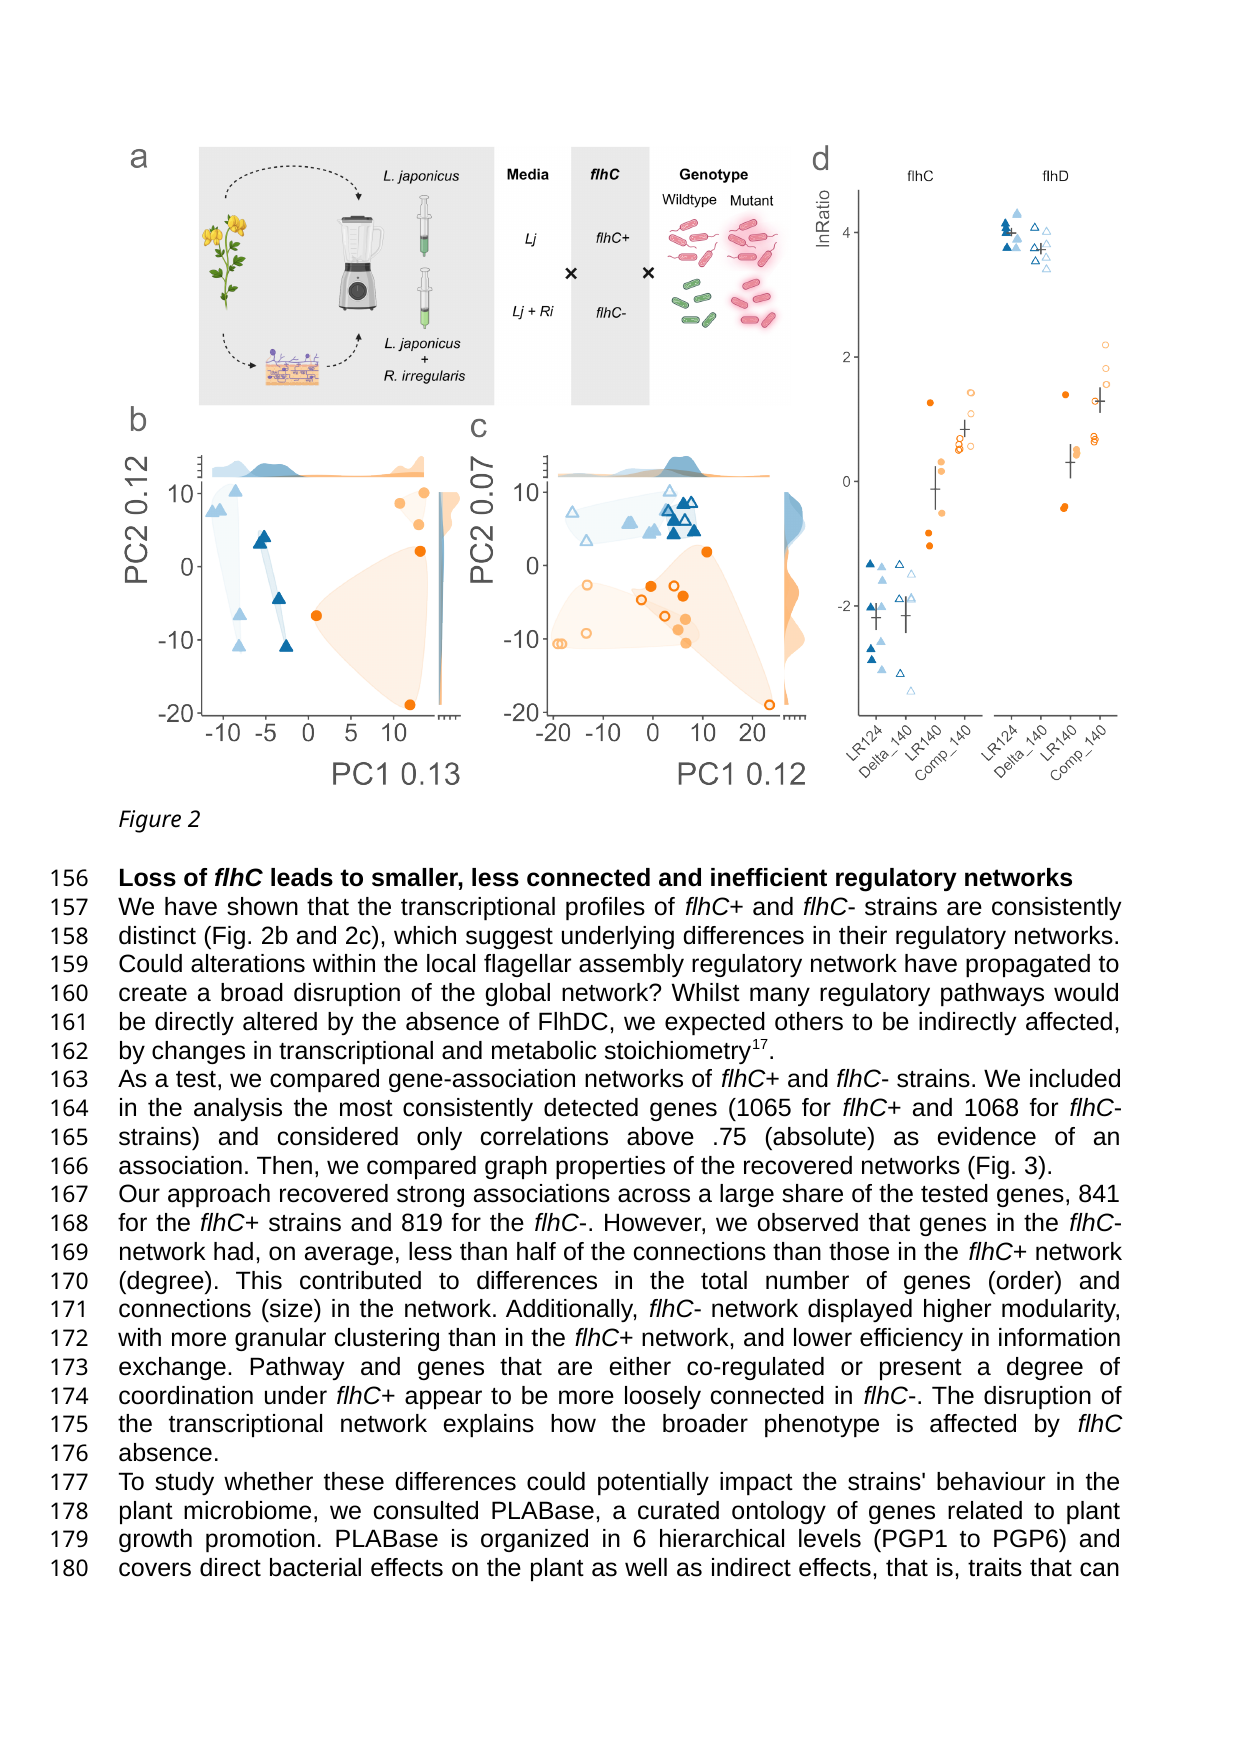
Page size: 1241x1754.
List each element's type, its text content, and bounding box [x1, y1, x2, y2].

text As a test, we compared gene-association networks of flhC+ and flhC- strains. We included in the analysis the most consistently detected genes (1065 for flhC+ and 1068 for flhC- strains) and considered only correlations above .75 (absolute) as evidence of an association. Then, we compared graph properties of the recovered networks (Fig. 3). [118, 1064, 1122, 1179]
text Our approach recovered strong associations across a large share of the tested genes, 841 for the flhC+ strains and 819 for the flhC-. However, we observed that genes in the flhC- network had, on average, less than half of the connections than those in the flhC+ network (degree). This contributed to differences in the total number of genes (order) and connections (size) in the network. Additionally, flhC- network displayed higher modularity, with more granular clustering than in the flhC+ network, and lower efficiency in information exchange. Pathway and genes that are either co-regulated or present a degree of coordination under flhC+ appear to be more loosely connected in flhC-. The disruption of the transcriptional network explains how the broader phenotype is affected by flhC absence. [118, 1179, 1122, 1467]
text To study whether these differences could potentially impact the strains' behaviour in the plant microbiome, we consulted PLABase, a curated ontology of genes related to plant growth promotion. PLABase is organized in 6 hierarchical levels (PGP1 to PGP6) and covers direct bacterial effects on the plant as well as indirect effects, that is, traits that can [118, 1467, 1122, 1582]
text Loss of flhC leads to smaller, less connected and inefficient regulatory networks [118, 863, 1122, 892]
picture [118, 130, 1123, 791]
text We have shown that the transcriptional profiles of flhC+ and flhC- strains are consistently distinct (Fig. 2b and 2c), which suggest underlying differences in their regulatory networks. Could alterations within the local flagellar assembly regulatory network have propagated to create a broad disruption of the global network? Whilst many regulatory pathways would be directly altered by the absence of FlhDC, we expected others to be indirectly affected, by changes in transcriptional and metabolic stoichiometry17. [118, 892, 1122, 1064]
text Figure 2 [118, 791, 1122, 834]
